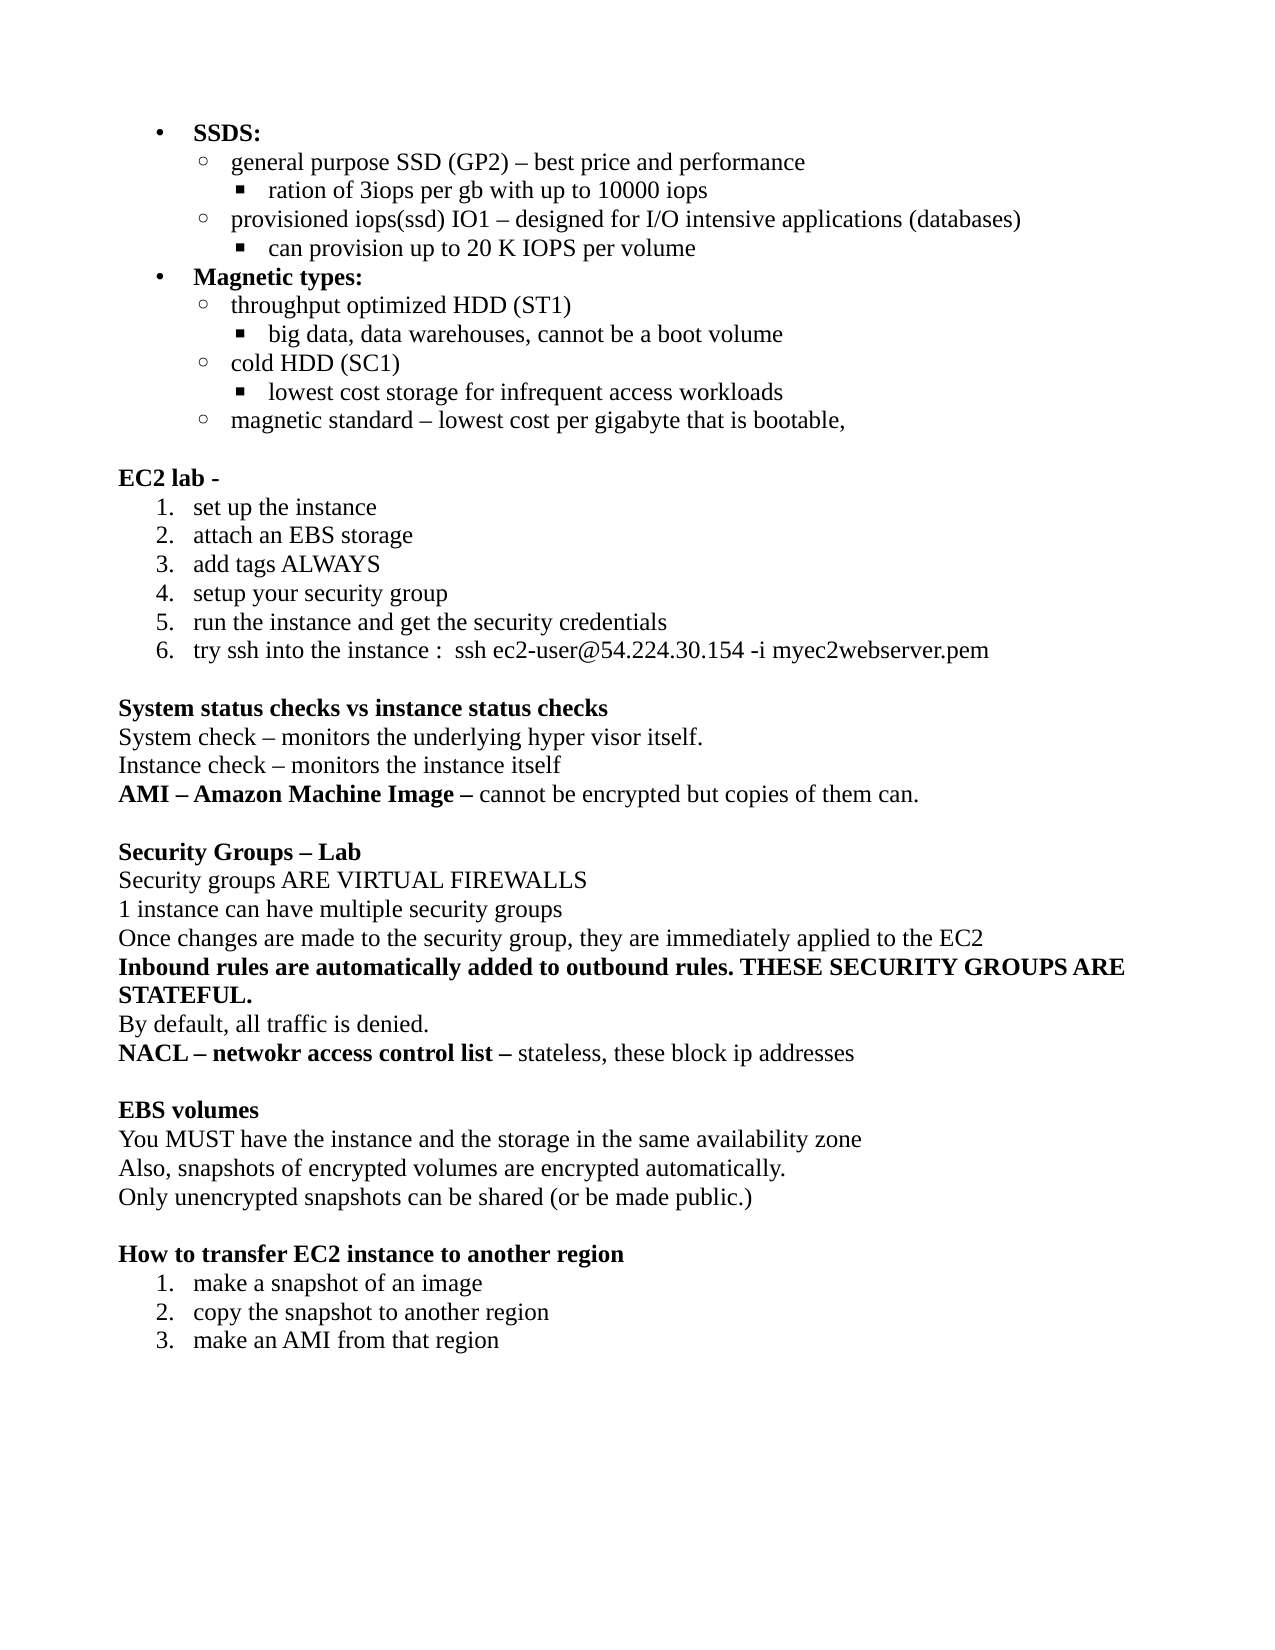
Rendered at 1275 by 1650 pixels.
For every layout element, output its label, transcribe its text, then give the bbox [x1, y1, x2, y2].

list magnetic standard – lowest cost per gigabyte that is bootable, [193, 406, 1157, 434]
text System check – monitors the underlying hyper visor itself. [118, 722, 1157, 751]
text Security groups ARE VIRTUAL FIREWALLS [118, 866, 1157, 894]
text By default, all traffic is denied. [118, 1009, 1157, 1038]
list make a snapshot of an image [156, 1268, 1157, 1297]
list Magnetic types: [156, 262, 1157, 291]
list copy the snapshot to another region [156, 1297, 1157, 1326]
list lowest cost storage for infrequent access workloads [231, 377, 1157, 406]
text System status checks vs instance status checks [118, 693, 1157, 722]
text EC2 lab - [118, 463, 1157, 492]
text How to transfer EC2 instance to another region [118, 1239, 1157, 1268]
text 1 instance can have multiple security groups [118, 894, 1157, 923]
list run the instance and get the security credentials [156, 607, 1157, 636]
list general purpose SSD (GP2) – best price and performance [193, 147, 1157, 176]
list set up the instance [156, 492, 1157, 521]
text You MUST have the instance and the storage in the same availability zone [118, 1124, 1157, 1153]
list try ssh into the instance : ssh ec2-user@54.224.30.154 -i myec2webserver.pem [156, 636, 1157, 664]
text EBS volumes [118, 1096, 1157, 1124]
list attach an EBS storage [156, 521, 1157, 549]
list provisioned iops(ssd) IO1 – designed for I/O intensive applications (databases) [193, 204, 1157, 233]
list throughput optimized HDD (ST1) [193, 291, 1157, 319]
list ration of 3iops per gb with up to 10000 iops [231, 176, 1157, 204]
list make an AMI from that region [156, 1326, 1157, 1354]
list setup your security group [156, 578, 1157, 607]
list can provision up to 20 K IOPS per volume [231, 233, 1157, 262]
text Also, snapshots of encrypted volumes are encrypted automatically. [118, 1153, 1157, 1182]
text NACL – netwokr access control list – stateless, these block ip addresses [118, 1038, 1157, 1067]
text Inbound rules are automatically added to outbound rules. THESE SECURITY GROUPS ARE STATEFUL. [118, 952, 1157, 1009]
text Instance check – monitors the instance itself [118, 751, 1157, 779]
list SSDS: [156, 118, 1157, 147]
text Only unencrypted snapshots can be shared (or be made public.) [118, 1182, 1157, 1211]
list big data, data warehouses, cannot be a boot volume [231, 319, 1157, 348]
text AMI – Amazon Machine Image – cannot be encrypted but copies of them can. [118, 779, 1157, 808]
text Security Groups – Lab [118, 837, 1157, 866]
list add tags ALWAYS [156, 549, 1157, 578]
list cold HDD (SC1) [193, 348, 1157, 377]
text Once changes are made to the security group, they are immediately applied to the EC2 [118, 923, 1157, 952]
